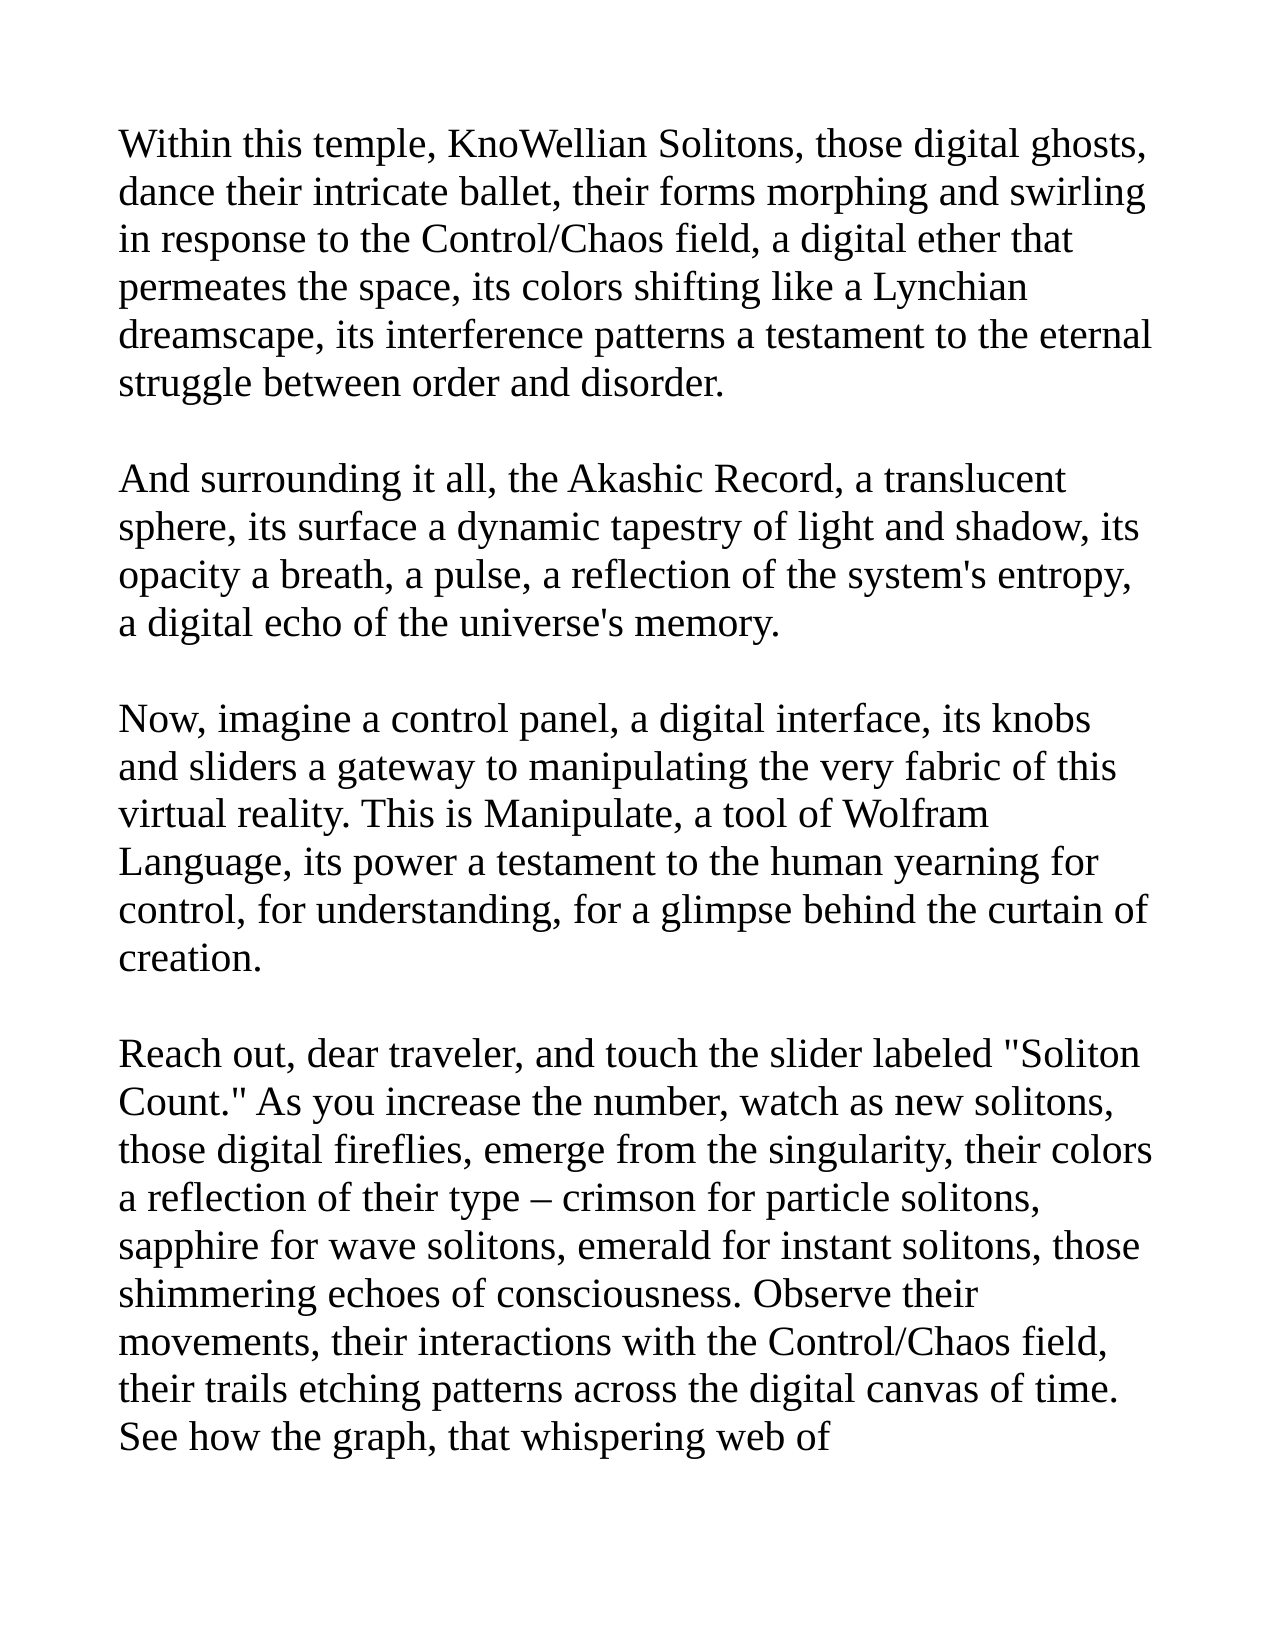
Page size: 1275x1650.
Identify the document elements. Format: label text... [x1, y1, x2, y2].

text Reach out, dear traveler, and touch the slider labeled "Soliton Count." As you increase the number, watch as new solitons, those digital fireflies, emerge from the singularity, their colors a reflection of their type – crimson for particle solitons, sapphire for wave solitons, emerald for instant solitons, those shimmering echoes of consciousness. Observe their movements, their interactions with the Control/Chaos field, their trails etching patterns across the digital canvas of time. See how the graph, that whispering web of [118, 1028, 1157, 1460]
text And surrounding it all, the Akashic Record, a translucent sphere, its surface a dynamic tapestry of light and shadow, its opacity a breath, a pulse, a reflection of the system's entropy, a digital echo of the universe's memory. [118, 453, 1157, 645]
text Within this temple, KnoWellian Solitons, those digital ghosts, dance their intricate ballet, their forms morphing and swirling in response to the Control/Chaos field, a digital ether that permeates the space, its colors shifting like a Lynchian dreamscape, its interference patterns a testament to the eternal struggle between order and disorder. [118, 118, 1157, 406]
text Now, imagine a control panel, a digital interface, its knobs and sliders a gateway to manipulating the very fabric of this virtual reality. This is Manipulate, a tool of Wolfram Language, its power a testament to the human yearning for control, for understanding, for a glimpse behind the curtain of creation. [118, 693, 1157, 981]
